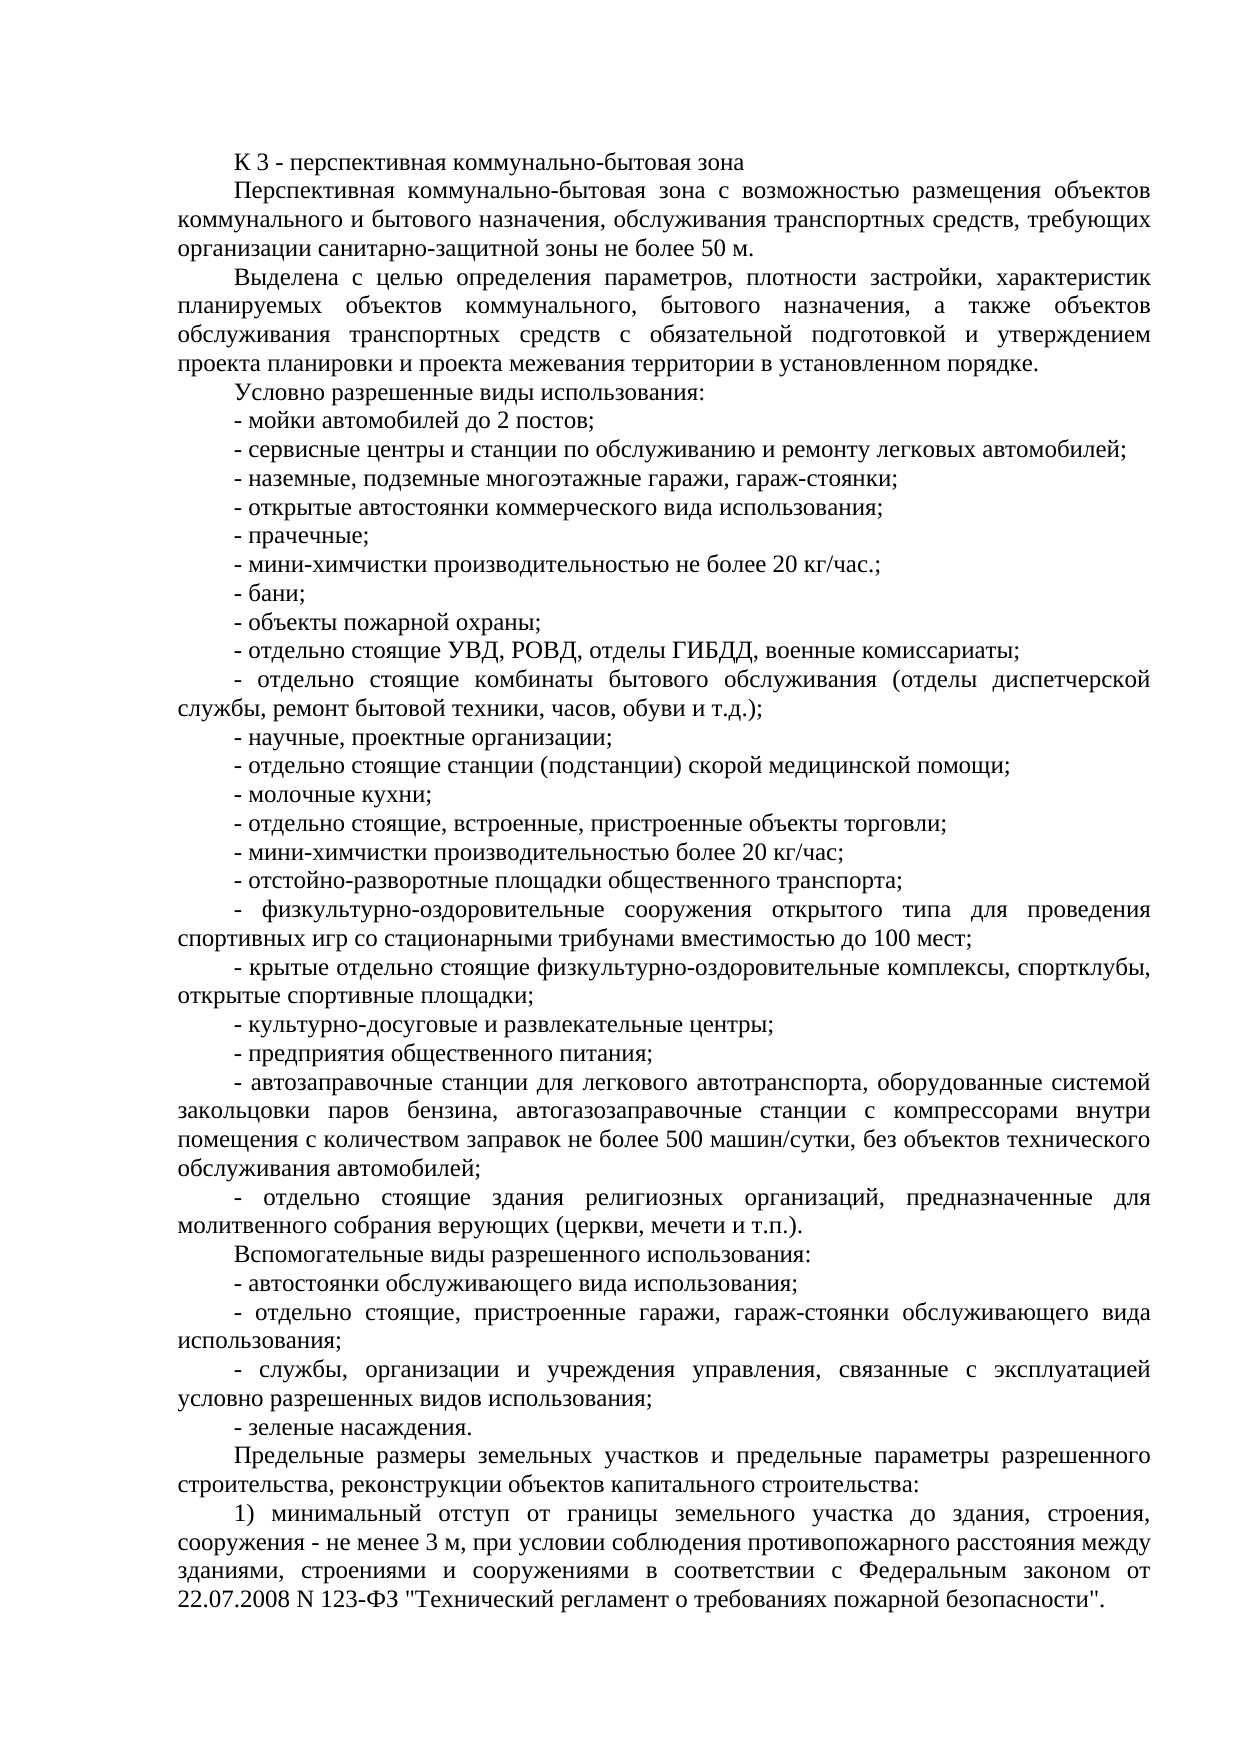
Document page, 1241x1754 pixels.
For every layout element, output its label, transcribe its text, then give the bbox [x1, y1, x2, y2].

text - зеленые насаждения. [177, 1412, 1152, 1441]
text - автостоянки обслуживающего вида использования; [177, 1268, 1152, 1297]
text - отдельно стоящие станции (подстанции) скорой медицинской помощи; [177, 751, 1152, 779]
text - научные, проектные организации; [177, 722, 1152, 751]
text - отдельно стоящие, пристроенные гаражи, гараж-стоянки обслуживающего вида использования; [177, 1297, 1152, 1354]
text - отдельно стоящие здания религиозных организаций, предназначенные для молитвенного собрания верующих (церкви, мечети и т.п.). [177, 1182, 1152, 1239]
text - сервисные центры и станции по обслуживанию и ремонту легковых автомобилей; [177, 434, 1152, 463]
text Выделена с целью определения параметров, плотности застройки, характеристик планируемых объектов коммунального, бытового назначения, а также объектов обслуживания транспортных средств с обязательной подготовкой и утверждением проекта планировки и проекта межевания территории в установленном порядке. [177, 262, 1152, 377]
text - мини-химчистки производительностью не более 20 кг/час.; [177, 549, 1152, 578]
text - бани; [177, 578, 1152, 607]
text - культурно-досуговые и развлекательные центры; [177, 1009, 1152, 1038]
text - физкультурно-оздоровительные сооружения открытого типа для проведения спортивных игр со стационарными трибунами вместимостью до 100 мест; [177, 894, 1152, 952]
text - мойки автомобилей до 2 постов; [177, 406, 1152, 434]
text Вспомогательные виды разрешенного использования: [177, 1239, 1152, 1268]
text 1) минимальный отступ от границы земельного участка до здания, строения, сооружения - не менее 3 м, при условии соблюдения противопожарного расстояния между зданиями, строениями и сооружениями в соответствии с Федеральным законом от 22.07.2008 N 123-ФЗ "Технический регламент о требованиях пожарной безопасности". [177, 1498, 1152, 1613]
text К 3 - перспективная коммунально-бытовая зона [177, 147, 1152, 176]
text - мини-химчистки производительностью более 20 кг/час; [177, 837, 1152, 866]
text - прачечные; [177, 521, 1152, 549]
text - отдельно стоящие, встроенные, пристроенные объекты торговли; [177, 808, 1152, 837]
text - отстойно-разворотные площадки общественного транспорта; [177, 866, 1152, 894]
text - отдельно стоящие УВД, РОВД, отделы ГИБДД, военные комиссариаты; [177, 636, 1152, 664]
text - наземные, подземные многоэтажные гаражи, гараж-стоянки; [177, 463, 1152, 492]
text Предельные размеры земельных участков и предельные параметры разрешенного строительства, реконструкции объектов капитального строительства: [177, 1441, 1152, 1498]
text Условно разрешенные виды использования: [177, 377, 1152, 406]
text - молочные кухни; [177, 779, 1152, 808]
text - отдельно стоящие комбинаты бытового обслуживания (отделы диспетчерской службы, ремонт бытовой техники, часов, обуви и т.д.); [177, 664, 1152, 722]
text - службы, организации и учреждения управления, связанные с эксплуатацией условно разрешенных видов использования; [177, 1354, 1152, 1412]
text - крытые отдельно стоящие физкультурно-оздоровительные комплексы, спортклубы, открытые спортивные площадки; [177, 952, 1152, 1009]
text Перспективная коммунально-бытовая зона с возможностью размещения объектов коммунального и бытового назначения, обслуживания транспортных средств, требующих организации санитарно-защитной зоны не более 50 м. [177, 176, 1152, 262]
text - предприятия общественного питания; [177, 1038, 1152, 1067]
text - автозаправочные станции для легкового автотранспорта, оборудованные системой закольцовки паров бензина, автогазозаправочные станции с компрессорами внутри помещения с количеством заправок не более 500 машин/сутки, без объектов технического обслуживания автомобилей; [177, 1067, 1152, 1182]
text - открытые автостоянки коммерческого вида использования; [177, 492, 1152, 521]
text - объекты пожарной охраны; [177, 607, 1152, 636]
